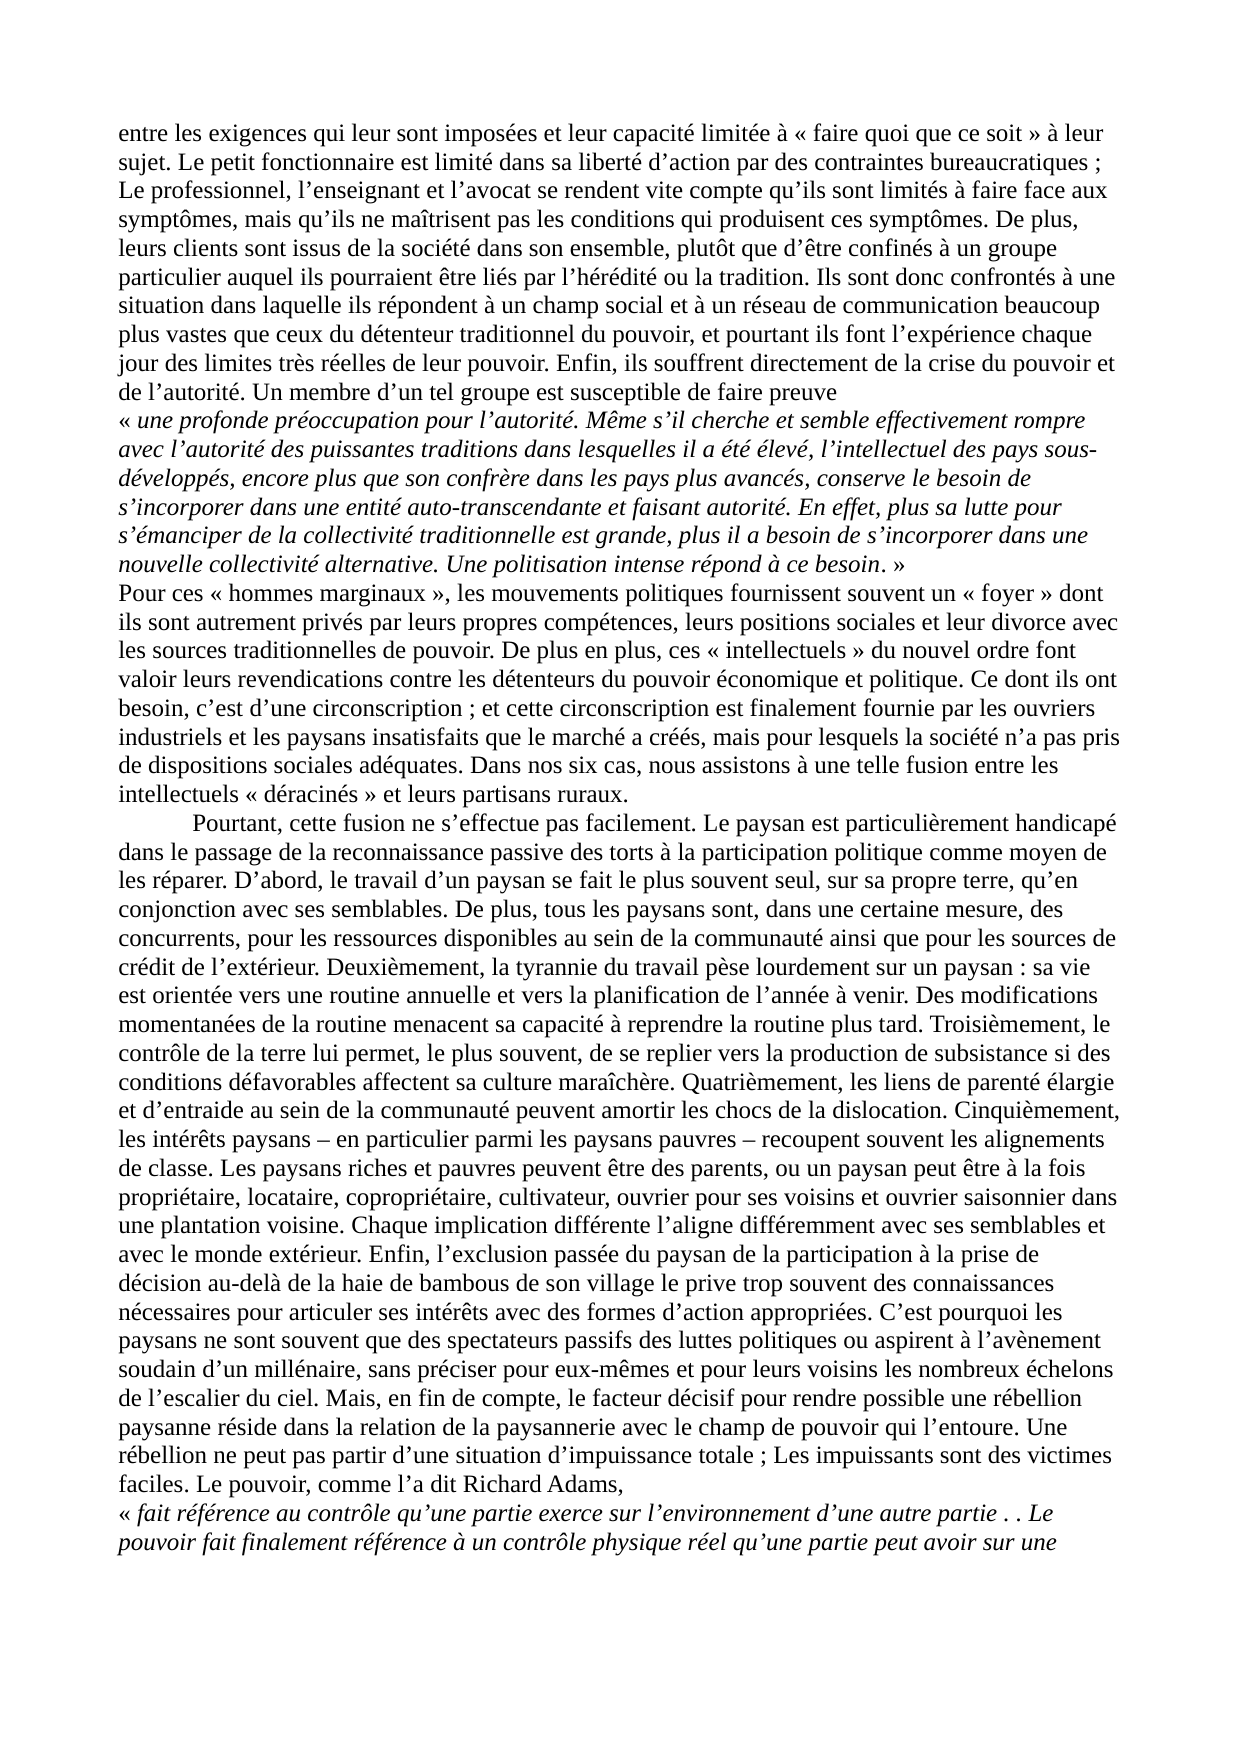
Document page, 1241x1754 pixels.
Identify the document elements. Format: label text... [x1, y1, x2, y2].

text Pour ces « hommes marginaux », les mouvements politiques fournissent souvent un « foyer » dont ils sont autrement privés par leurs propres compétences, leurs positions sociales et leur divorce avec les sources traditionnelles de pouvoir. De plus en plus, ces « intellectuels » du nouvel ordre font valoir leurs revendications contre les détenteurs du pouvoir économique et politique. Ce dont ils ont besoin, c’est d’une circonscription ; et cette circonscription est finalement fournie par les ouvriers industriels et les paysans insatisfaits que le marché a créés, mais pour lesquels la société n’a pas pris de dispositions sociales adéquates. Dans nos six cas, nous assistons à une telle fusion entre les intellectuels « déracinés » et leurs partisans ruraux. [118, 578, 1122, 808]
text Pourtant, cette fusion ne s’effectue pas facilement. Le paysan est particulièrement handicapé dans le passage de la reconnaissance passive des torts à la participation politique comme moyen de les réparer. D’abord, le travail d’un paysan se fait le plus souvent seul, sur sa propre terre, qu’en conjonction avec ses semblables. De plus, tous les paysans sont, dans une certaine mesure, des concurrents, pour les ressources disponibles au sein de la communauté ainsi que pour les sources de crédit de l’extérieur. Deuxièmement, la tyrannie du travail pèse lourdement sur un paysan : sa vie est orientée vers une routine annuelle et vers la planification de l’année à venir. Des modifications momentanées de la routine menacent sa capacité à reprendre la routine plus tard. Troisièmement, le contrôle de la terre lui permet, le plus souvent, de se replier vers la production de subsistance si des conditions défavorables affectent sa culture maraîchère. Quatrièmement, les liens de parenté élargie et d’entraide au sein de la communauté peuvent amortir les chocs de la dislocation. Cinquièmement, les intérêts paysans – en particulier parmi les paysans pauvres – recoupent souvent les alignements de classe. Les paysans riches et pauvres peuvent être des parents, ou un paysan peut être à la fois propriétaire, locataire, copropriétaire, cultivateur, ouvrier pour ses voisins et ouvrier saisonnier dans une plantation voisine. Chaque implication différente l’aligne différemment avec ses semblables et avec le monde extérieur. Enfin, l’exclusion passée du paysan de la participation à la prise de décision au-delà de la haie de bambous de son village le prive trop souvent des connaissances nécessaires pour articuler ses intérêts avec des formes d’action appropriées. C’est pourquoi les paysans ne sont souvent que des spectateurs passifs des luttes politiques ou aspirent à l’avènement soudain d’un millénaire, sans préciser pour eux-mêmes et pour leurs voisins les nombreux échelons de l’escalier du ciel. Mais, en fin de compte, le facteur décisif pour rendre possible une rébellion paysanne réside dans la relation de la paysannerie avec le champ de pouvoir qui l’entoure. Une rébellion ne peut pas partir d’une situation d’impuissance totale ; Les impuissants sont des victimes faciles. Le pouvoir, comme l’a dit Richard Adams, [118, 808, 1122, 1498]
text entre les exigences qui leur sont imposées et leur capacité limitée à « faire quoi que ce soit » à leur sujet. Le petit fonctionnaire est limité dans sa liberté d’action par des contraintes bureaucratiques ; Le professionnel, l’enseignant et l’avocat se rendent vite compte qu’ils sont limités à faire face aux symptômes, mais qu’ils ne maîtrisent pas les conditions qui produisent ces symptômes. De plus, leurs clients sont issus de la société dans son ensemble, plutôt que d’être confinés à un groupe particulier auquel ils pourraient être liés par l’hérédité ou la tradition. Ils sont donc confrontés à une situation dans laquelle ils répondent à un champ social et à un réseau de communication beaucoup plus vastes que ceux du détenteur traditionnel du pouvoir, et pourtant ils font l’expérience chaque jour des limites très réelles de leur pouvoir. Enfin, ils souffrent directement de la crise du pouvoir et de l’autorité. Un membre d’un tel groupe est susceptible de faire preuve [118, 118, 1122, 406]
text « une profonde préoccupation pour l’autorité. Même s’il cherche et semble effectivement rompre avec l’autorité des puissantes traditions dans lesquelles il a été élevé, l’intellectuel des pays sous-développés, encore plus que son confrère dans les pays plus avancés, conserve le besoin de s’incorporer dans une entité auto-transcendante et faisant autorité. En effet, plus sa lutte pour s’émanciper de la collectivité traditionnelle est grande, plus il a besoin de s’incorporer dans une nouvelle collectivité alternative. Une politisation intense répond à ce besoin. » [118, 406, 1122, 578]
text « fait référence au contrôle qu’une partie exerce sur l’environnement d’une autre partie . . Le pouvoir fait finalement référence à un contrôle physique réel qu’une partie peut avoir sur une [118, 1498, 1122, 1556]
